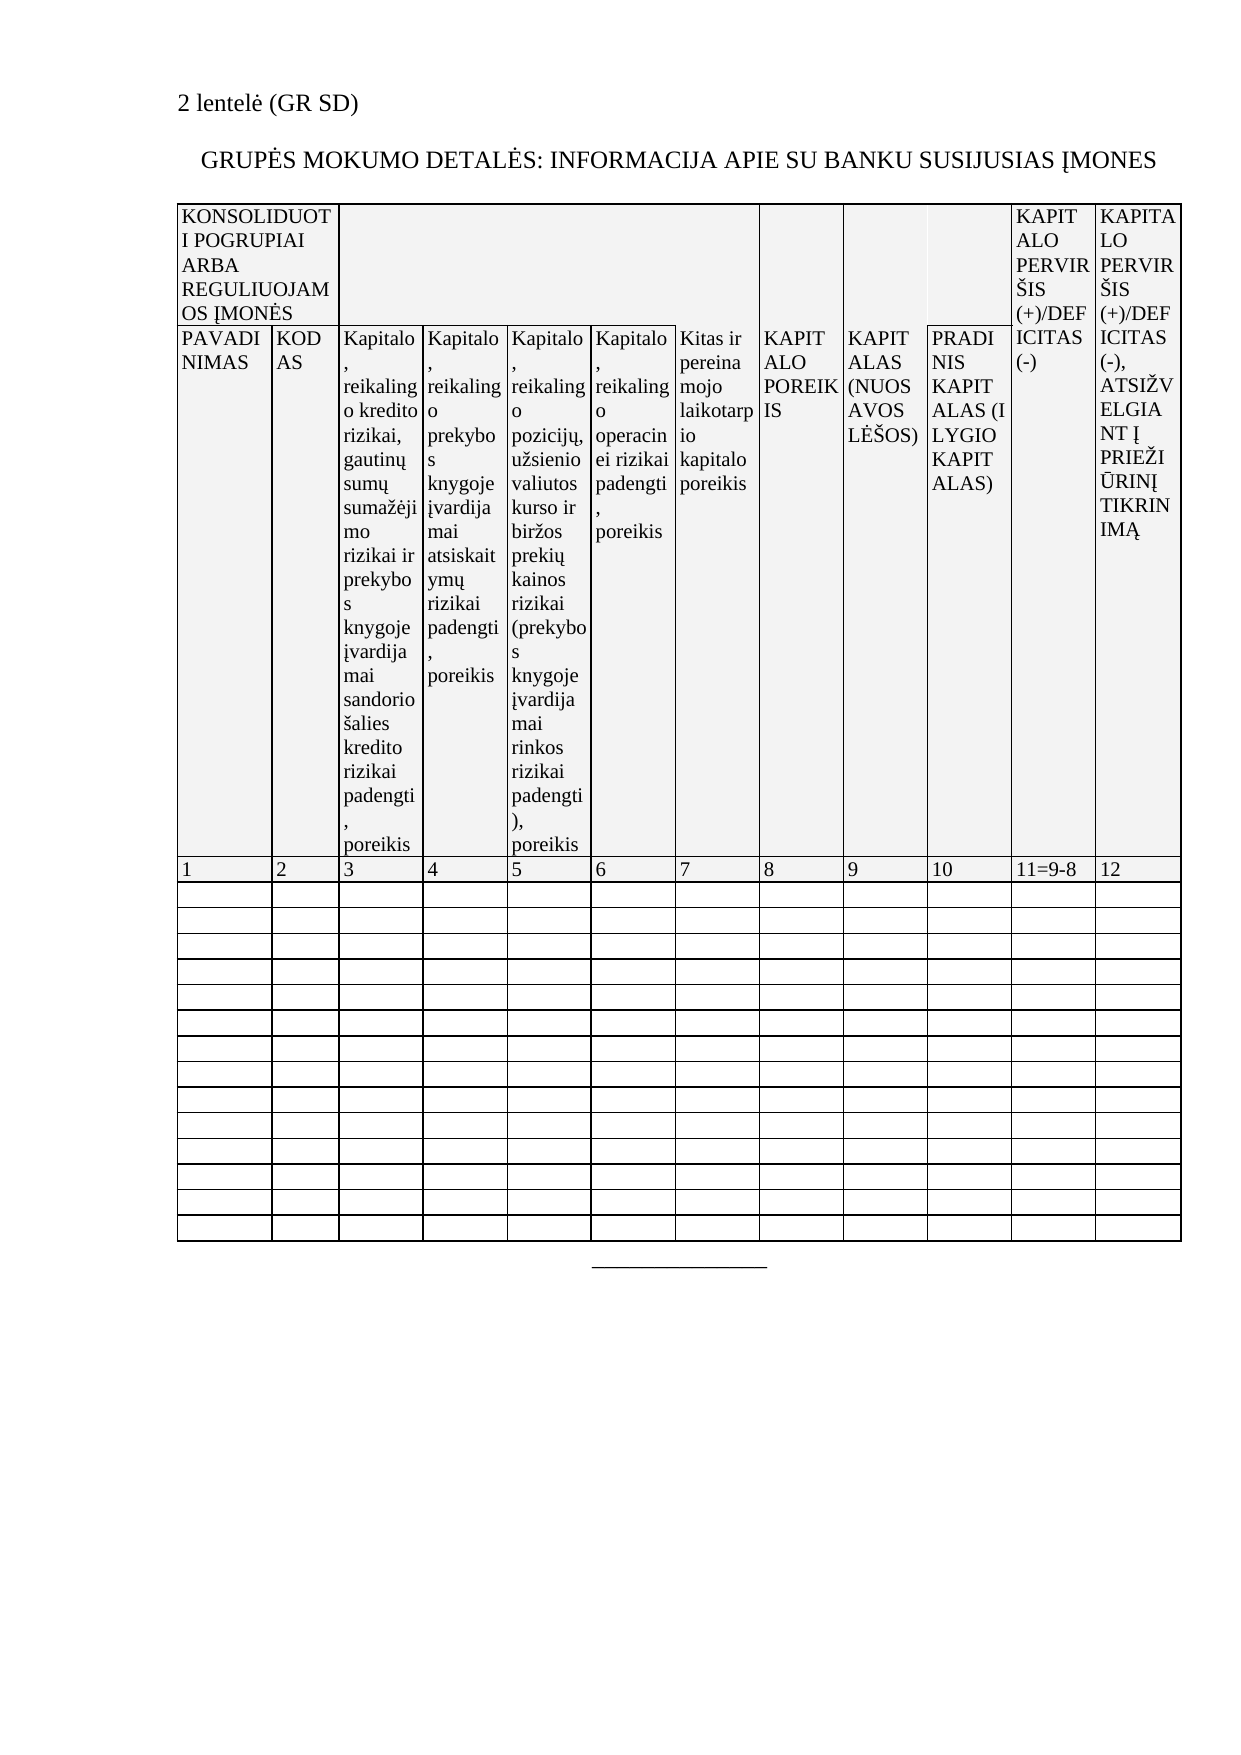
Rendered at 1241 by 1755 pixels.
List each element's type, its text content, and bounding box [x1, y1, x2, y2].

table_cell [1096, 1037, 1100, 1061]
text ______________ [177, 1242, 1181, 1270]
table_cell [671, 883, 675, 907]
table_cell [1091, 1088, 1095, 1112]
table_cell [671, 1011, 675, 1035]
table_cell [844, 1190, 848, 1214]
table_cell [923, 1165, 927, 1189]
table_cell [1007, 985, 1011, 1009]
table_cell [923, 985, 927, 1009]
table_cell [1012, 1139, 1016, 1163]
table_cell [839, 1190, 843, 1214]
table_cell [1096, 985, 1100, 1009]
table_cell [844, 934, 848, 958]
table_cell [923, 1190, 927, 1214]
table_cell [503, 883, 507, 907]
table_cell [1007, 908, 1011, 932]
table_cell [755, 1062, 759, 1086]
table_cell [1007, 1165, 1011, 1189]
table_cell [1012, 1088, 1016, 1112]
table_cell [671, 1062, 675, 1086]
table_cell [928, 960, 932, 984]
table_cell 9 [844, 857, 927, 881]
table_cell [839, 960, 843, 984]
table_cell [1007, 960, 1011, 984]
table_cell [1007, 1216, 1011, 1240]
table_cell [844, 1037, 848, 1061]
table_cell [1007, 1088, 1011, 1112]
table_cell [503, 1165, 507, 1189]
table_cell [503, 1088, 507, 1112]
table_cell [844, 1216, 848, 1240]
table_cell [928, 1216, 932, 1240]
table_cell [844, 1088, 848, 1112]
table_cell [671, 1139, 675, 1163]
table_cell [928, 908, 932, 932]
table_cell [844, 1139, 848, 1163]
table_header [675, 205, 759, 325]
table_cell [928, 883, 932, 907]
table_cell [1096, 1062, 1100, 1086]
table_cell [1091, 1011, 1095, 1035]
table_cell [923, 1088, 927, 1112]
table_cell [1096, 1139, 1100, 1163]
table_cell [1012, 1190, 1016, 1214]
table_cell [1096, 1088, 1100, 1112]
table_cell [1007, 1139, 1011, 1163]
table_cell [923, 1216, 927, 1240]
table_cell Kapitalo, reikalingo prekybos knygoje įvardijamai atsiskaitymų rizikai padengti, poreikis [424, 326, 507, 856]
table_cell [839, 934, 843, 958]
table_cell KODAS [273, 326, 338, 856]
table_cell [923, 883, 927, 907]
table_cell [844, 960, 848, 984]
table_cell [923, 1037, 927, 1061]
table_cell [503, 934, 507, 958]
table_cell [503, 1011, 507, 1035]
table_cell [839, 1088, 843, 1112]
table_cell [923, 1139, 927, 1163]
table_cell [503, 1113, 507, 1137]
table_cell [1091, 1165, 1095, 1189]
table_cell [1096, 960, 1100, 984]
table_cell Kitas ir pereinamojo laikotarpio kapitalo poreikis [676, 325, 759, 856]
table_cell [1007, 934, 1011, 958]
table_cell [1091, 960, 1095, 984]
table_cell [1012, 908, 1016, 932]
table_cell [923, 1113, 927, 1137]
table_cell [503, 985, 507, 1009]
table_cell PAVADINIMAS [178, 326, 271, 856]
table_cell [1091, 1113, 1095, 1137]
table_cell [1012, 934, 1016, 958]
table_cell [923, 960, 927, 984]
table_cell KAPITALAS (NUOSAVOS LĖŠOS) [844, 325, 927, 856]
table_cell [1012, 1165, 1016, 1189]
table_cell [755, 908, 759, 932]
table_cell [1091, 934, 1095, 958]
table_cell [1091, 1062, 1095, 1086]
table_cell [839, 1011, 843, 1035]
table_header KAPITALO PERVIRŠIS (+)/DEFICITAS (-) [1012, 205, 1095, 856]
table_cell [839, 1062, 843, 1086]
table_cell [839, 1139, 843, 1163]
table_cell [1091, 908, 1095, 932]
table_cell [671, 1037, 675, 1061]
table_cell [503, 1190, 507, 1214]
table_header [760, 205, 843, 325]
table_cell [923, 908, 927, 932]
table_cell 3 [340, 857, 422, 881]
table_cell [1091, 883, 1095, 907]
table_cell [839, 883, 843, 907]
table_cell [928, 1088, 932, 1112]
table_cell [844, 883, 848, 907]
table_cell [671, 1190, 675, 1214]
table_cell [928, 1062, 932, 1086]
table_cell [671, 1165, 675, 1189]
table_header [340, 205, 675, 325]
text GRUPĖS MOKUMO DETALĖS: INFORMACIJA APIE SU BANKU SUSIJUSIAS ĮMONES [177, 145, 1181, 174]
table_cell [928, 1190, 932, 1214]
table_cell [503, 1216, 507, 1240]
table_cell [755, 1113, 759, 1137]
table_cell [1091, 1139, 1095, 1163]
table_cell [844, 908, 848, 932]
table_cell [755, 883, 759, 907]
table_cell [1096, 1190, 1100, 1214]
table_cell [1096, 1113, 1100, 1137]
table_header [928, 205, 1011, 325]
table_cell 2 [273, 857, 338, 881]
table_cell [928, 1113, 932, 1137]
table_cell [755, 1139, 759, 1163]
table_cell [1007, 1011, 1011, 1035]
table_cell KAPITALO POREIKIS [760, 325, 843, 856]
table_cell [844, 985, 848, 1009]
table_cell [671, 1216, 675, 1240]
table_cell [1012, 985, 1016, 1009]
table_cell [671, 960, 675, 984]
table_cell 6 [592, 857, 675, 881]
table_cell [928, 1139, 932, 1163]
table_cell [1096, 1216, 1100, 1240]
table_cell 12 [1096, 857, 1180, 881]
table_header [844, 205, 927, 325]
table_cell [755, 1216, 759, 1240]
table_cell [844, 1062, 848, 1086]
table_cell [1007, 1190, 1011, 1214]
table_cell 11=9-8 [1012, 857, 1095, 881]
table_cell [839, 908, 843, 932]
table_cell [1091, 1216, 1095, 1240]
table_cell [755, 1165, 759, 1189]
table_cell [928, 934, 932, 958]
table_cell [503, 960, 507, 984]
table_cell 10 [928, 857, 1011, 881]
table_cell [671, 1113, 675, 1137]
table_cell [755, 1037, 759, 1061]
table_cell [844, 1011, 848, 1035]
table_cell [755, 985, 759, 1009]
table_cell [755, 1088, 759, 1112]
table_cell PRADINIS KAPITALAS (I LYGIO KAPITALAS) [928, 326, 1011, 856]
table_cell [1012, 1037, 1016, 1061]
table_cell [671, 1088, 675, 1112]
table_cell [671, 985, 675, 1009]
table_cell [839, 1216, 843, 1240]
table_cell [1096, 908, 1100, 932]
table_cell [839, 1165, 843, 1189]
table_cell [503, 908, 507, 932]
table_header KAPITALO PERVIRŠIS (+)/DEFICITAS (-), ATSIŽVELGIANT Į PRIEŽIŪRINĮ TIKRINIMĄ [1096, 205, 1180, 856]
table_cell [1007, 1062, 1011, 1086]
table_cell [1091, 985, 1095, 1009]
table_cell [503, 1139, 507, 1163]
table_cell [1007, 1037, 1011, 1061]
table_cell [1012, 1062, 1016, 1086]
table_cell Kapitalo, reikalingo operacinei rizikai padengti, poreikis [592, 326, 675, 856]
table_cell [1012, 883, 1016, 907]
table_cell 5 [508, 857, 590, 881]
table_cell [839, 985, 843, 1009]
table_cell [1012, 1113, 1016, 1137]
table_cell [671, 934, 675, 958]
table_cell [755, 934, 759, 958]
table_cell [671, 908, 675, 932]
table_cell [1091, 1037, 1095, 1061]
table_cell [1012, 960, 1016, 984]
table_cell [923, 1011, 927, 1035]
table_cell [503, 1062, 507, 1086]
table_cell [1096, 934, 1100, 958]
table_cell Kapitalo, reikalingo pozicijų, užsienio valiutos kurso ir biržos prekių kainos rizikai (prekybos knygoje įvardijamai rinkos rizikai padengti), poreikis [508, 326, 590, 856]
table_cell [755, 960, 759, 984]
table_cell [923, 934, 927, 958]
table_cell [1012, 1011, 1016, 1035]
table_cell [839, 1037, 843, 1061]
table_cell 1 [178, 857, 271, 881]
table_cell 4 [424, 857, 507, 881]
table_header KONSOLIDUOTI POGRUPIAI ARBA REGULIUOJAMOS ĮMONĖS [178, 205, 338, 325]
table_cell [755, 1190, 759, 1214]
table_cell [1007, 1113, 1011, 1137]
table_cell [844, 1113, 848, 1137]
table_cell [1096, 1011, 1100, 1035]
table_cell [1012, 1216, 1016, 1240]
table_cell Kapitalo, reikalingo kredito rizikai, gautinų sumų sumažėjimo rizikai ir prekybos knygoje įvardijamai sandorio šalies kredito rizikai padengti, poreikis [340, 326, 422, 856]
table_cell [503, 1037, 507, 1061]
table_cell [928, 985, 932, 1009]
table_cell [1096, 883, 1100, 907]
table_cell [1091, 1190, 1095, 1214]
table_cell 7 [676, 857, 759, 881]
table_cell [928, 1011, 932, 1035]
text 2 lentelė (GR SD) [177, 88, 1181, 117]
table_cell [1096, 1165, 1100, 1189]
table_cell 8 [760, 857, 843, 881]
table_cell [839, 1113, 843, 1137]
table_cell [844, 1165, 848, 1189]
table_cell [923, 1062, 927, 1086]
table_cell [755, 1011, 759, 1035]
table_cell [928, 1037, 932, 1061]
table_cell [1007, 883, 1011, 907]
table_cell [928, 1165, 932, 1189]
